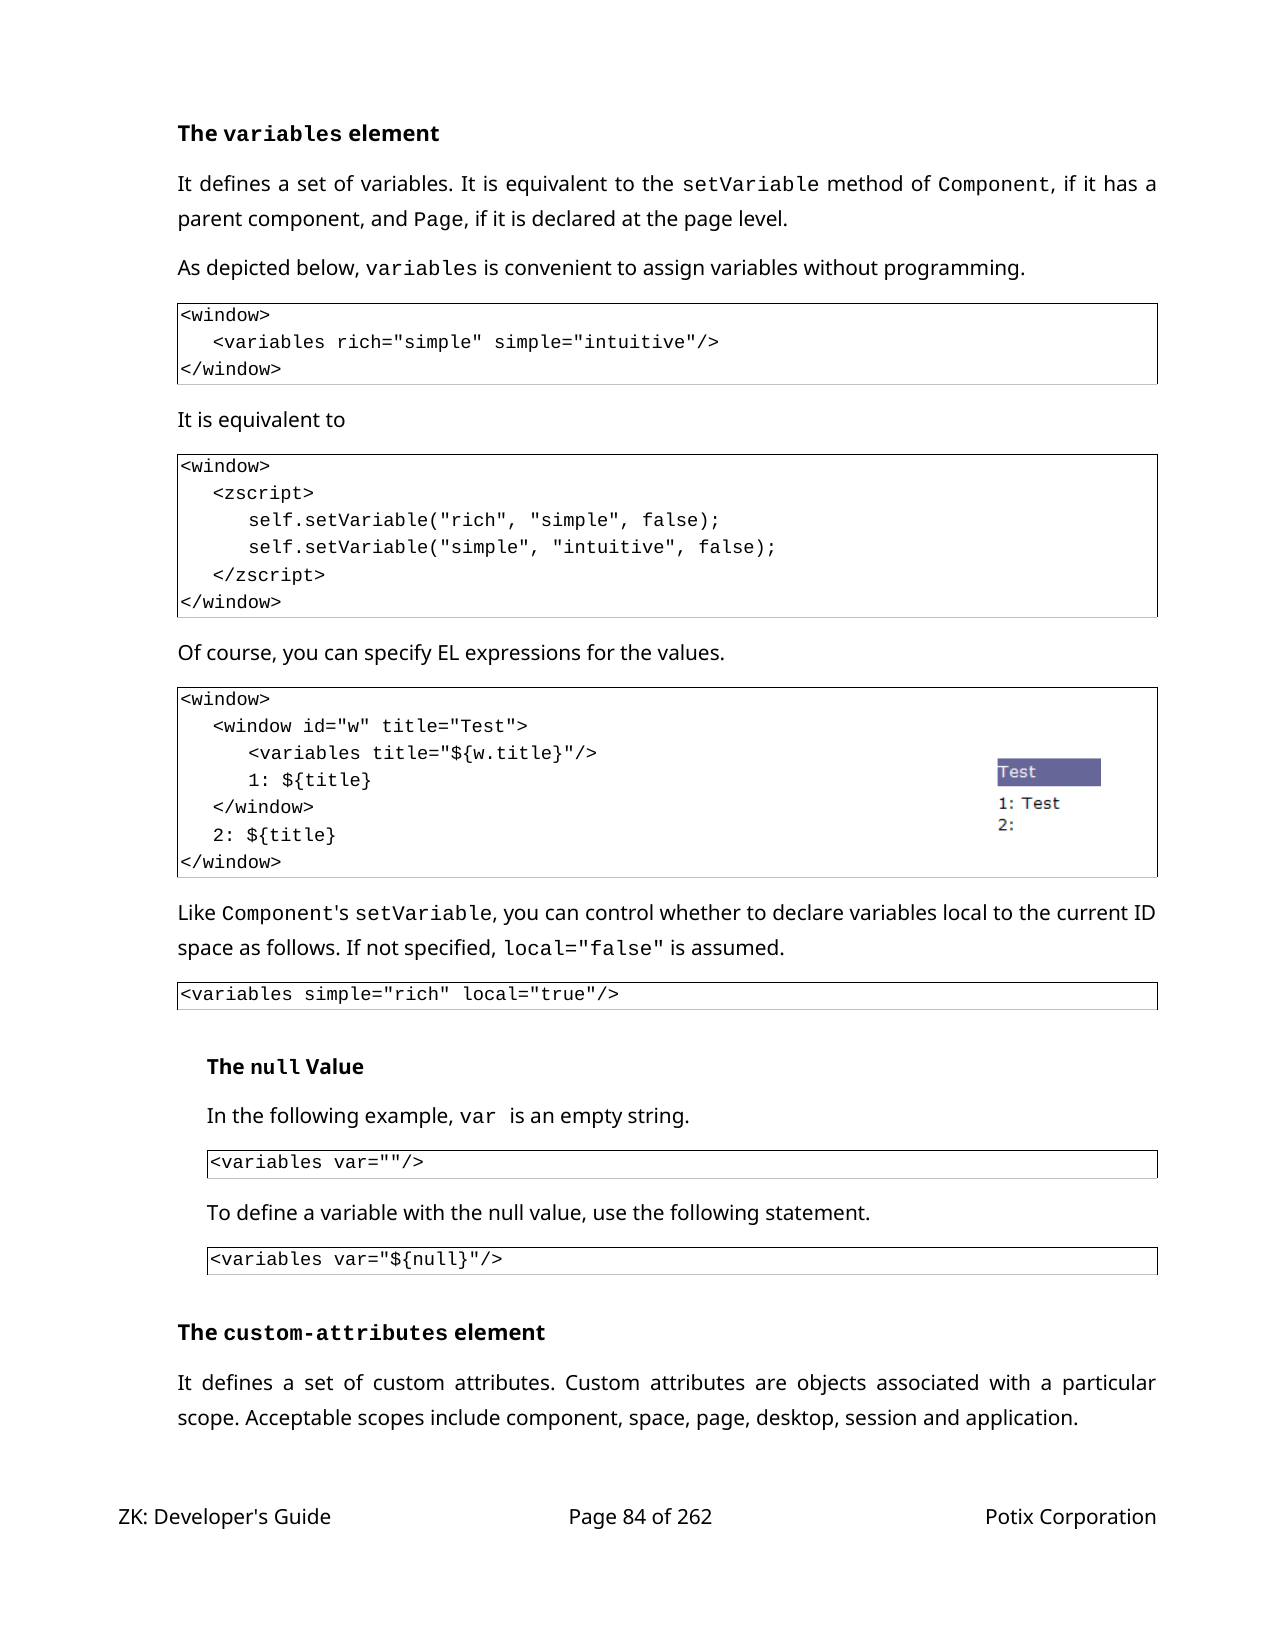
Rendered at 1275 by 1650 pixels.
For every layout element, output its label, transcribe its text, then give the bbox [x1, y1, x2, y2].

text 1: ${title} [178, 768, 994, 792]
text It defines a set of custom attributes. Custom attributes are objects associated with a particular scope. Acceptable scopes include component, space, page, desktop, session and application. [177, 1368, 1157, 1431]
text <variables var="${null}"/> [208, 1248, 1157, 1274]
subtitle The null Value [207, 1052, 1157, 1081]
picture [994, 756, 1101, 833]
text Of course, you can specify EL expressions for the values. [177, 638, 1157, 666]
subtitle The variables element [177, 118, 1157, 148]
text <variables var=""/> [208, 1151, 1157, 1178]
text <window id="w" title="Test"> [178, 714, 1157, 738]
subtitle The custom-attributes element [177, 1317, 1157, 1347]
text In the following example, var is an empty string. [207, 1101, 1157, 1130]
text It is equivalent to [177, 405, 1157, 433]
text <variables rich="simple" simple="intuitive"/> [178, 330, 1157, 354]
text </zscript> [178, 563, 1157, 587]
text self.setVariable("rich", "simple", false); [178, 508, 1157, 532]
text <window> [178, 688, 1157, 711]
text It defines a set of variables. It is equivalent to the setVariable method of Component, if it has a parent component, and Page, if it is declared at the page level. [177, 169, 1157, 233]
text Like Component's setVariable, you can control whether to declare variables local to the current ID space as follows. If not specified, local="false" is assumed. [177, 898, 1157, 962]
text [1101, 795, 1157, 819]
text 2: ${title} [178, 822, 1157, 847]
text <window> [178, 304, 1157, 327]
text [1101, 768, 1157, 792]
text </window> [178, 795, 994, 819]
text <zscript> [178, 481, 1157, 505]
text <variables simple="rich" local="true"/> [178, 983, 1157, 1009]
text </window> [178, 357, 1157, 384]
text To define a variable with the null value, use the following statement. [207, 1198, 1157, 1227]
text </window> [178, 590, 1157, 617]
text As depicted below, variables is convenient to assign variables without programming. [177, 253, 1157, 282]
text <window> [178, 455, 1157, 478]
text </window> [178, 850, 1157, 877]
text self.setVariable("simple", "intuitive", false); [178, 535, 1157, 560]
text <variables title="${w.title}"/> [178, 741, 1157, 765]
